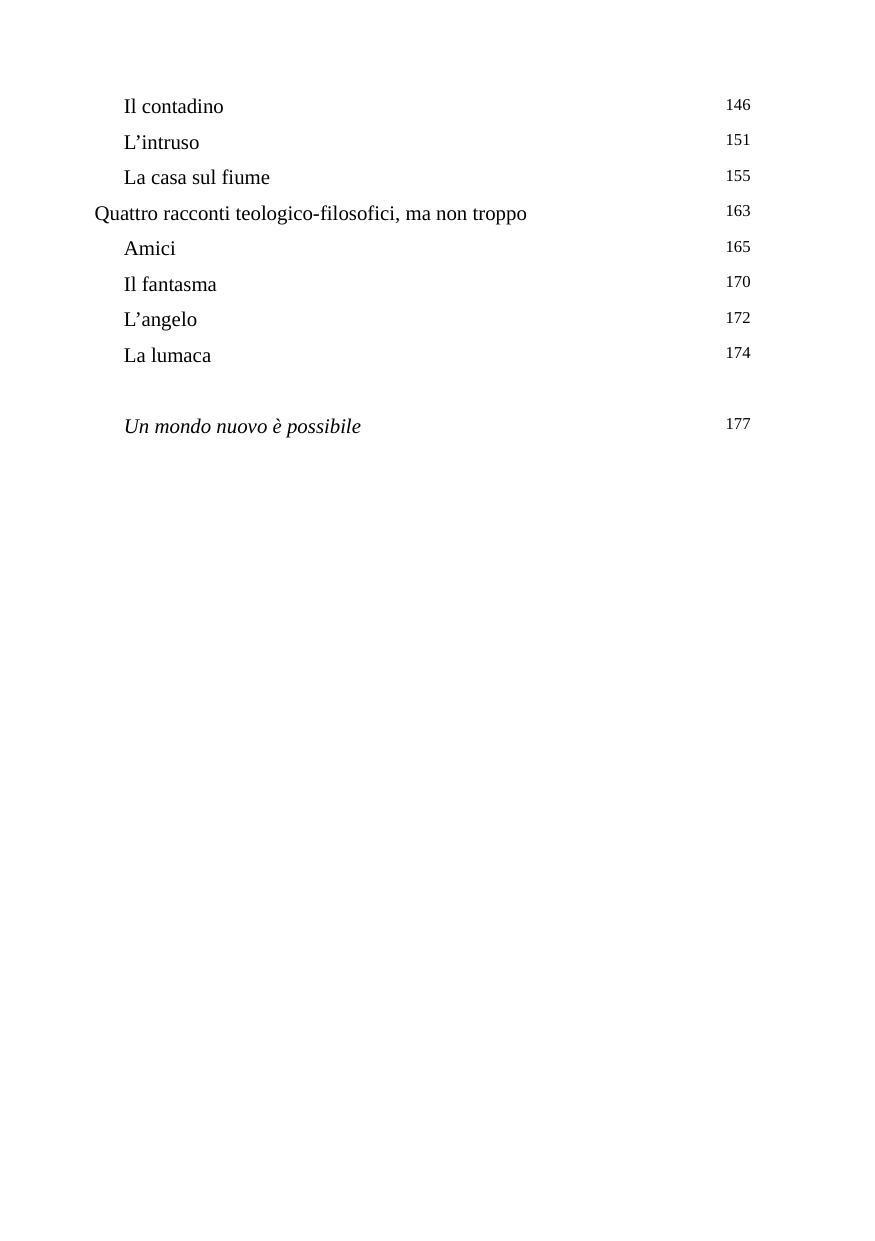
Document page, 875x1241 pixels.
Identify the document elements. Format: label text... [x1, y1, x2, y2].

table_cell 172 [631, 302, 786, 337]
table_cell Amici [89, 231, 631, 266]
table_cell 155 [631, 160, 786, 195]
table_cell L’intruso [89, 124, 631, 159]
table_cell 151 [631, 124, 786, 159]
table_cell 170 [631, 266, 786, 302]
table_cell 177 [631, 408, 786, 444]
table_cell 174 [631, 337, 786, 373]
table_cell 165 [631, 231, 786, 266]
table_cell Il fantasma [89, 266, 631, 302]
table_cell 146 [631, 89, 786, 124]
table_cell 163 [631, 195, 786, 231]
table_cell La casa sul fiume [89, 160, 631, 195]
table_cell [89, 373, 631, 408]
table_cell Quattro racconti teologico-filosofici, ma non troppo [89, 195, 631, 231]
table_cell [631, 373, 786, 408]
table_cell Il contadino [89, 89, 631, 124]
table_cell L’angelo [89, 302, 631, 337]
table_cell La lumaca [89, 337, 631, 373]
table_cell Un mondo nuovo è possibile [89, 408, 631, 444]
